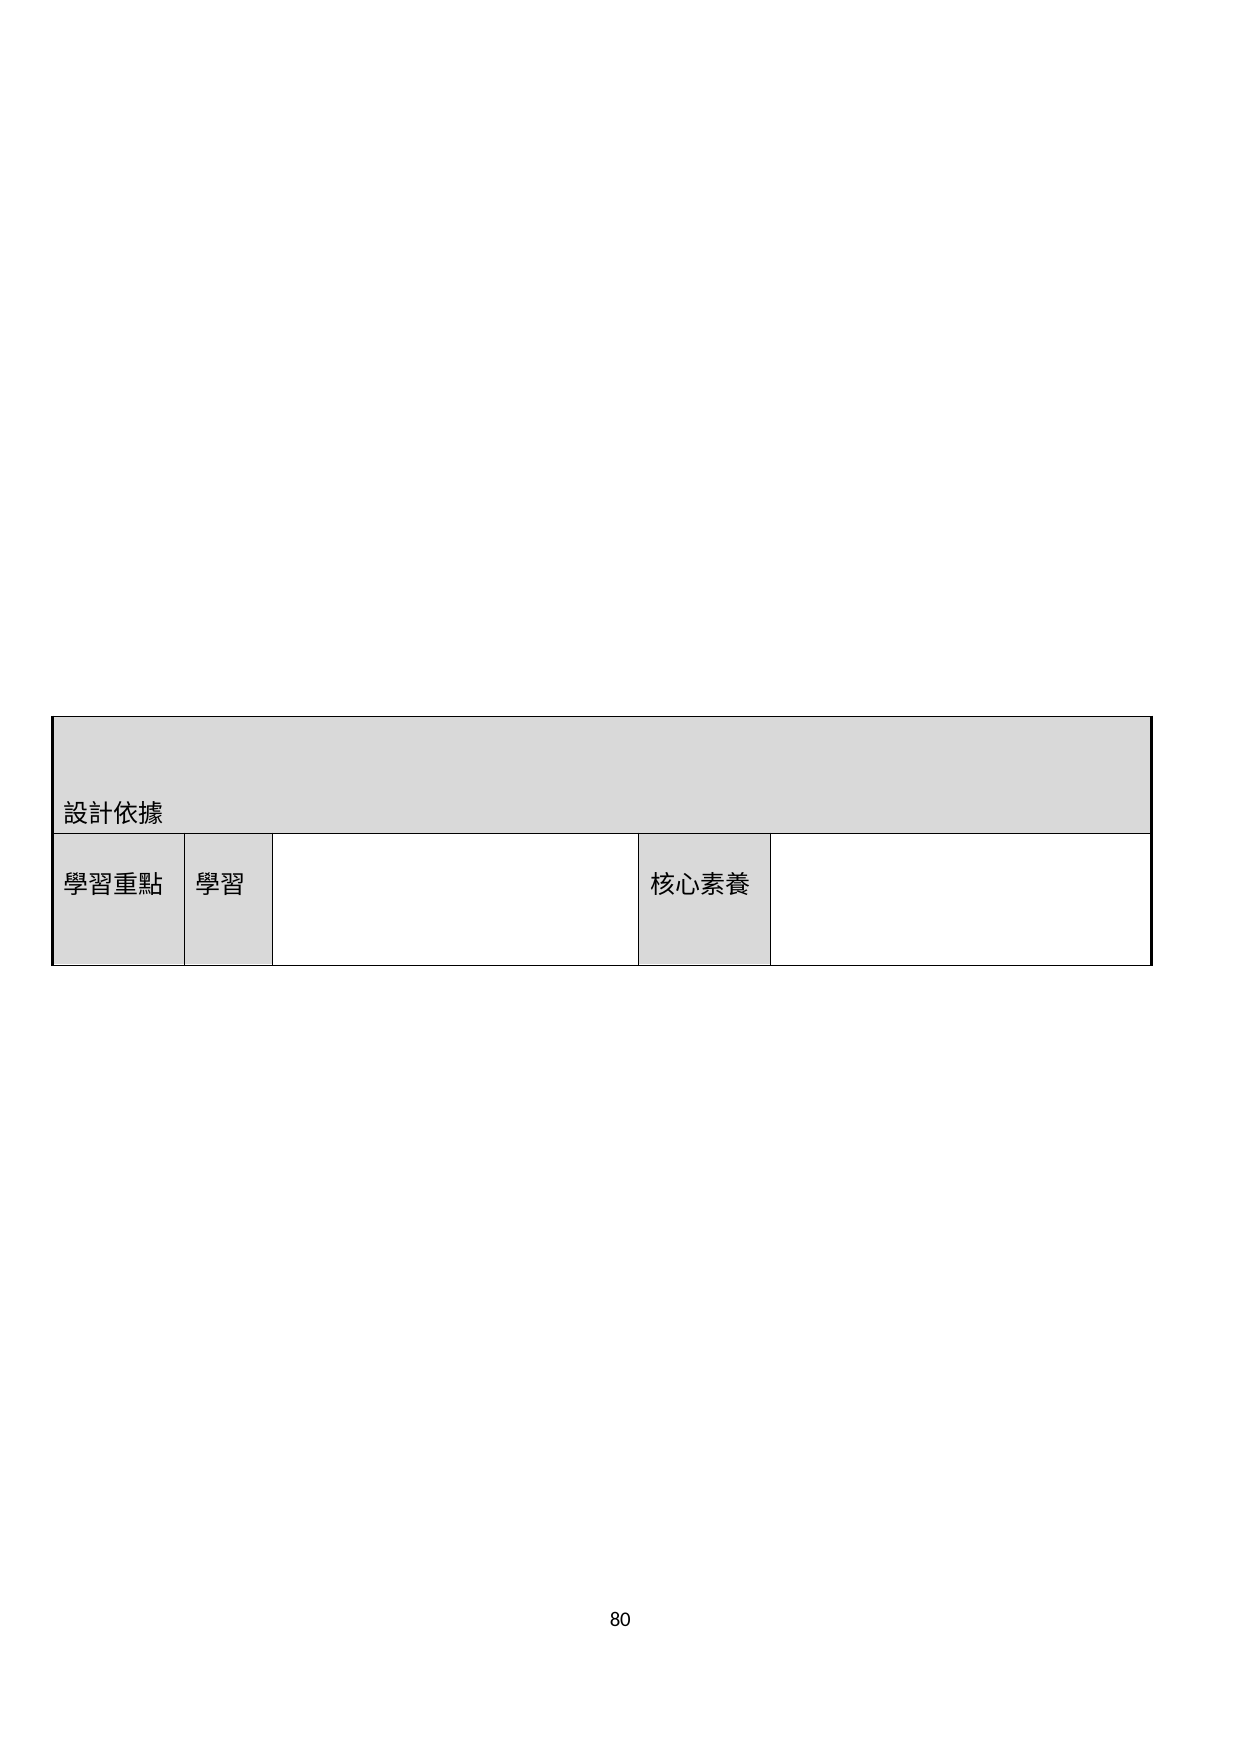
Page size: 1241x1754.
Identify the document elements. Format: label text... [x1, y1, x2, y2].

table_cell 設計依據 [54, 717, 1150, 833]
table_cell 學習重點 [54, 834, 184, 964]
table_cell [273, 834, 638, 964]
table_cell 核心素養 [639, 834, 770, 964]
table_cell 學習 [185, 834, 272, 964]
table_cell [771, 834, 1150, 964]
